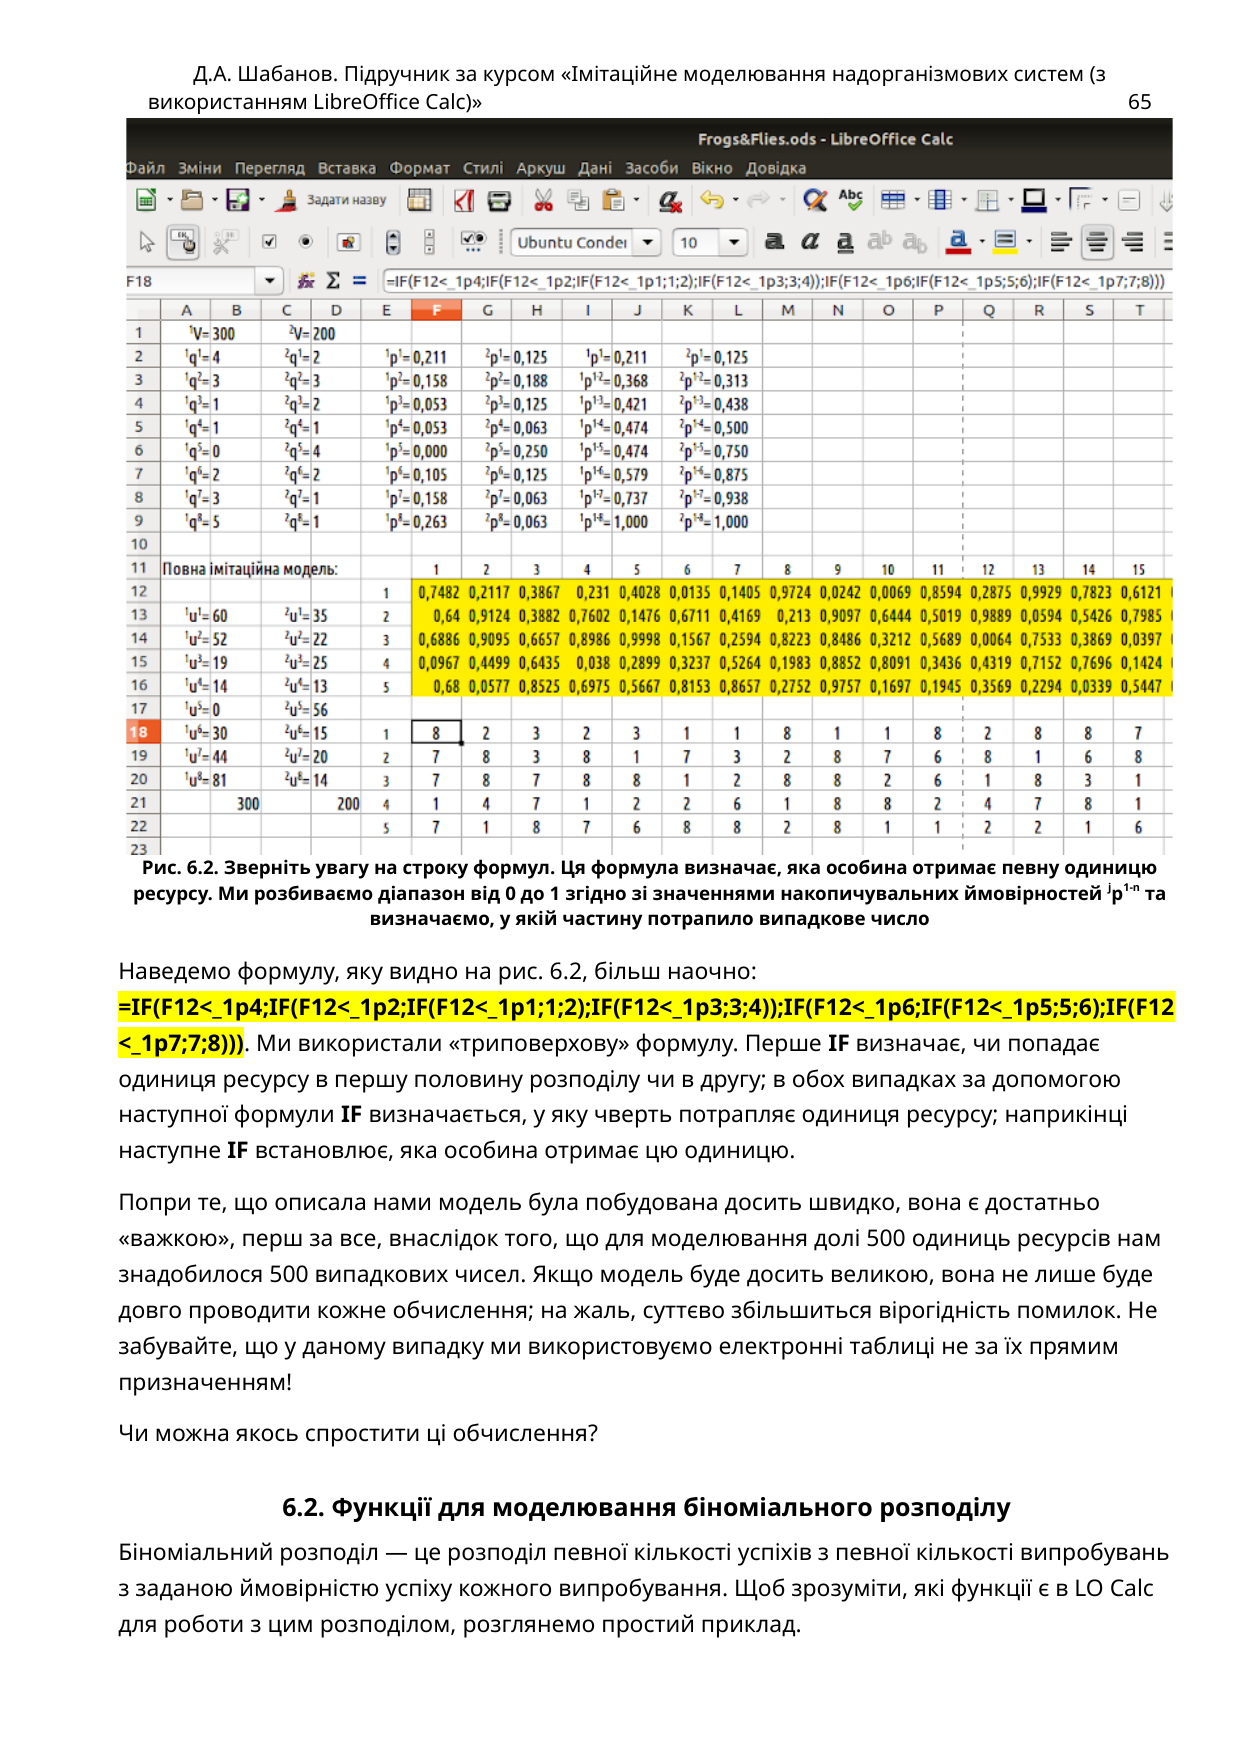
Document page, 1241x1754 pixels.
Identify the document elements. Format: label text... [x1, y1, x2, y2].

subtitle Рис. 6.2. Зверніть увагу на строку формул. Ця формула визначає, яка особина отримає певну одиницю ресурсу. Ми розбиваємо діапазон від 0 до 1 згідно зі значеннями накопичувальних ймовірностей jp1-n та визначаємо, у якій частину потрапило випадкове число [118, 855, 1181, 931]
text Біноміальний розподіл — це розподіл певної кількості успіхів з певної кількості випробувань з заданою ймовірністю успіху кожного випробування. Щоб зрозуміти, які функції є в LO Calc для роботи з цим розподілом, розглянемо простий приклад. [118, 1536, 1181, 1639]
text Наведемо формулу, яку видно на рис. 6.2, більш наочно: =IF(F12<_1p4;IF(F12<_1p2;IF(F12<_1p1;1;2);IF(F12<_1p3;3;4));IF(F12<_1p6;IF(F12<_1p5;5;6);IF(F12<_1p7;7;8))). Ми використали «триповерхову» формулу. Перше IF визначає, чи попадає одиниця ресурсу в першу половину розподілу чи в другу; в обох випадках за допомогою наступної формули IF визначається, у яку чверть потрапляє одиниця ресурсу; наприкінці наступне IF встановлює, яка особина отримає цю одиницю. [118, 955, 1181, 1166]
text Попри те, що описала нами модель була побудована досить швидко, вона є достатньо «важкою», перш за все, внаслідок того, що для моделювання долі 500 одиниць ресурсів нам знадобилося 500 випадкових чисел. Якщо модель буде досить великою, вона не лише буде довго проводити кожне обчислення; на жаль, суттєво збільшиться вірогідність помилок. Не забувайте, що у даному випадку ми використовуємо електронні таблиці не за їх прямим призначенням! [118, 1186, 1181, 1397]
text Чи можна якось спростити ці обчислення? [118, 1417, 1181, 1448]
picture [126, 118, 1173, 855]
subtitle 6.2. Функції для моделювання біноміального розподілу [118, 1489, 1181, 1524]
